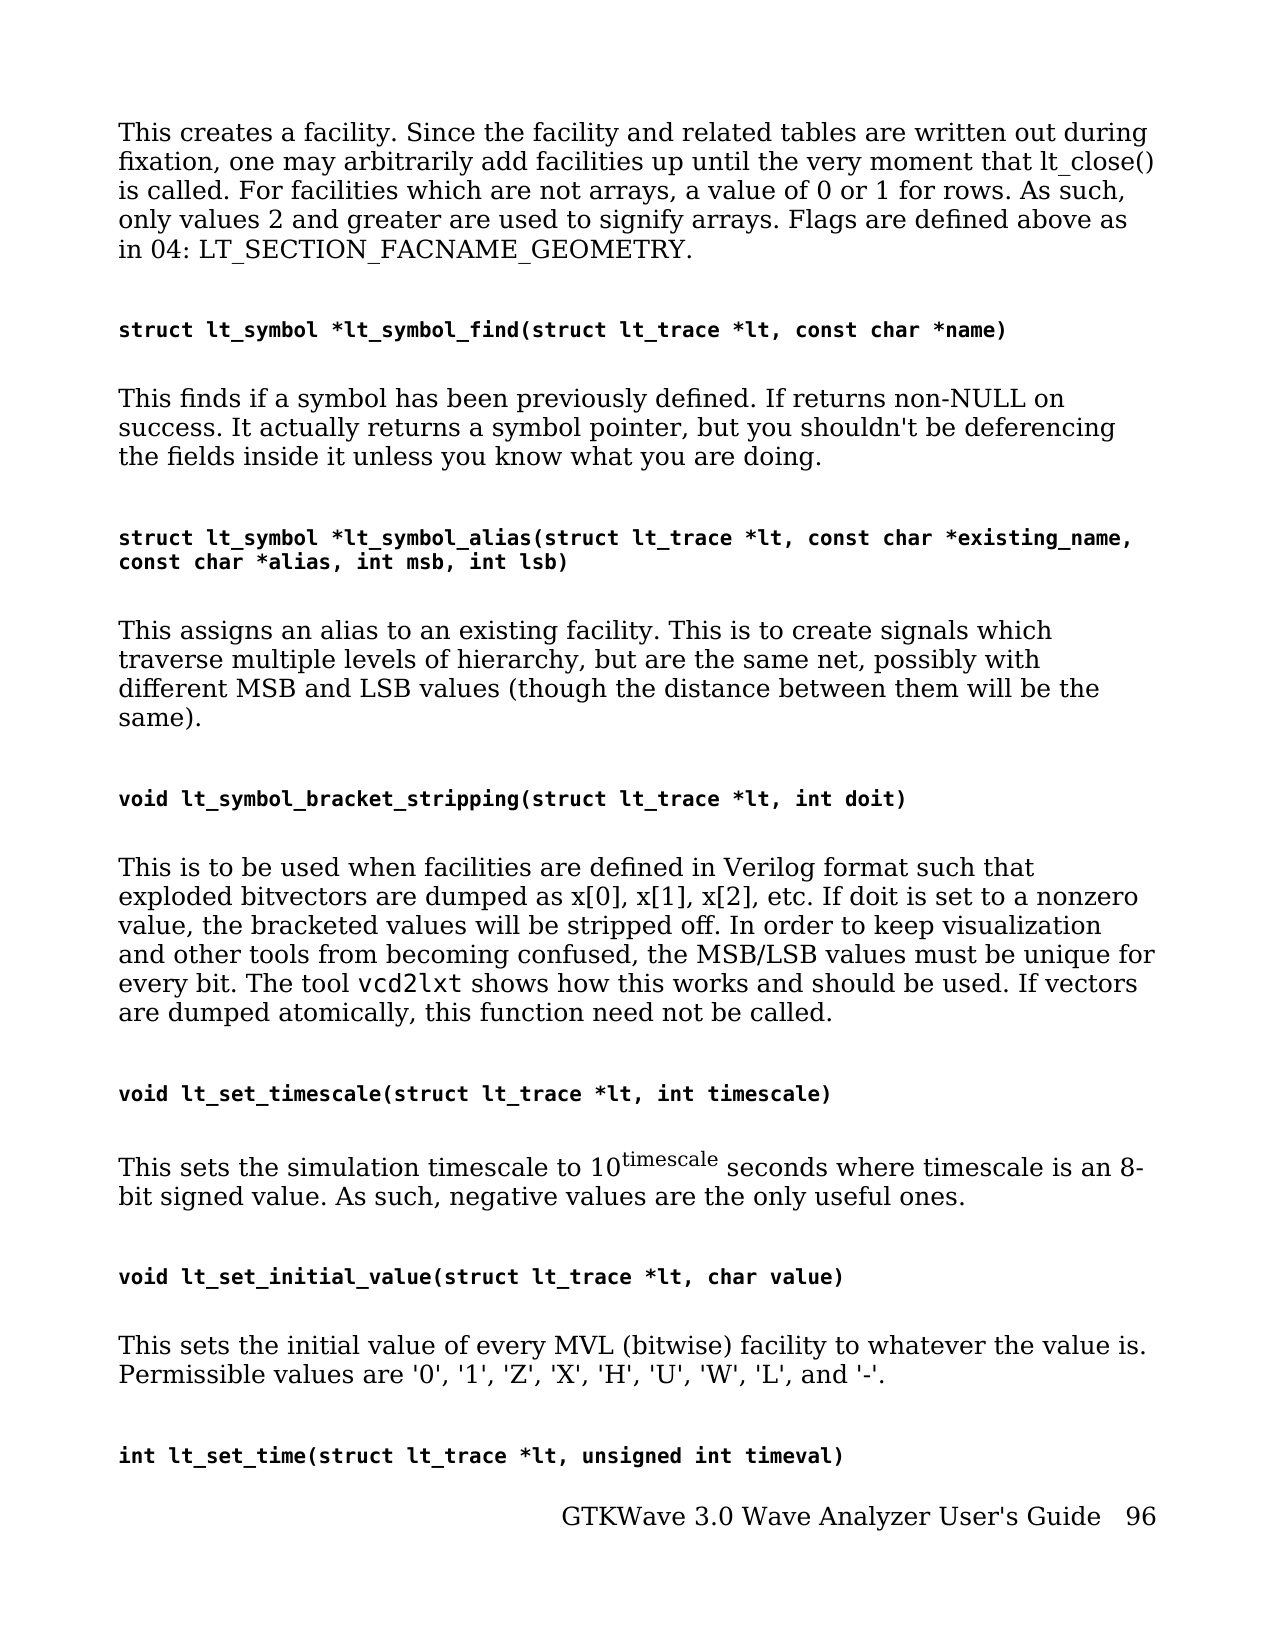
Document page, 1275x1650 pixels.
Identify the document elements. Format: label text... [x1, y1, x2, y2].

text int lt_set_time(struct lt_trace *lt, unsigned int timeval) [118, 1444, 1157, 1468]
text This sets the initial value of every MVL (bitwise) facility to whatever the value is. Permissible values are '0', '1', 'Z', 'X', 'H', 'U', 'W', 'L', and '-'. [118, 1302, 1157, 1389]
text This sets the simulation timescale to 10timescale seconds where timescale is an 8-bit signed value. As such, negative values are the only useful ones. [118, 1119, 1157, 1211]
text void lt_set_timescale(struct lt_trace *lt, int timescale) [118, 1082, 1157, 1106]
text This creates a facility. Since the facility and related tables are written out during fixation, one may arbitrarily add facilities up until the very moment that lt_close() is called. For facilities which are not arrays, a value of 0 or 1 for rows. As such, only values 2 and greater are used to signify arrays. Flags are defined above as in 04: LT_SECTION_FACNAME_GEOMETRY. [118, 118, 1157, 264]
text struct lt_symbol *lt_symbol_find(struct lt_trace *lt, const char *name) [118, 318, 1157, 342]
text void lt_symbol_bracket_stripping(struct lt_trace *lt, int doit) [118, 787, 1157, 811]
text void lt_set_initial_value(struct lt_trace *lt, char value) [118, 1265, 1157, 1289]
text struct lt_symbol *lt_symbol_alias(struct lt_trace *lt, const char *existing_name, const char *alias, int msb, int lsb) [118, 526, 1157, 574]
text This is to be used when facilities are defined in Verilog format such that exploded bitvectors are dumped as x[0], x[1], x[2], etc. If doit is set to a nonzero value, the bracketed values will be stripped off. In order to keep visualization and other tools from becoming confused, the MSB/LSB values must be unique for every bit. The tool vcd2lxt shows how this works and should be used. If vectors are dumped atomically, this function need not be called. [118, 823, 1157, 1028]
text This finds if a symbol has been previously defined. If returns non-NULL on success. It actually returns a symbol pointer, but you shouldn't be deferencing the fields inside it unless you know what you are doing. [118, 355, 1157, 472]
text This assigns an alias to an existing facility. This is to create signals which traverse multiple levels of hierarchy, but are the same net, possibly with different MSB and LSB values (though the distance between them will be the same). [118, 587, 1157, 733]
